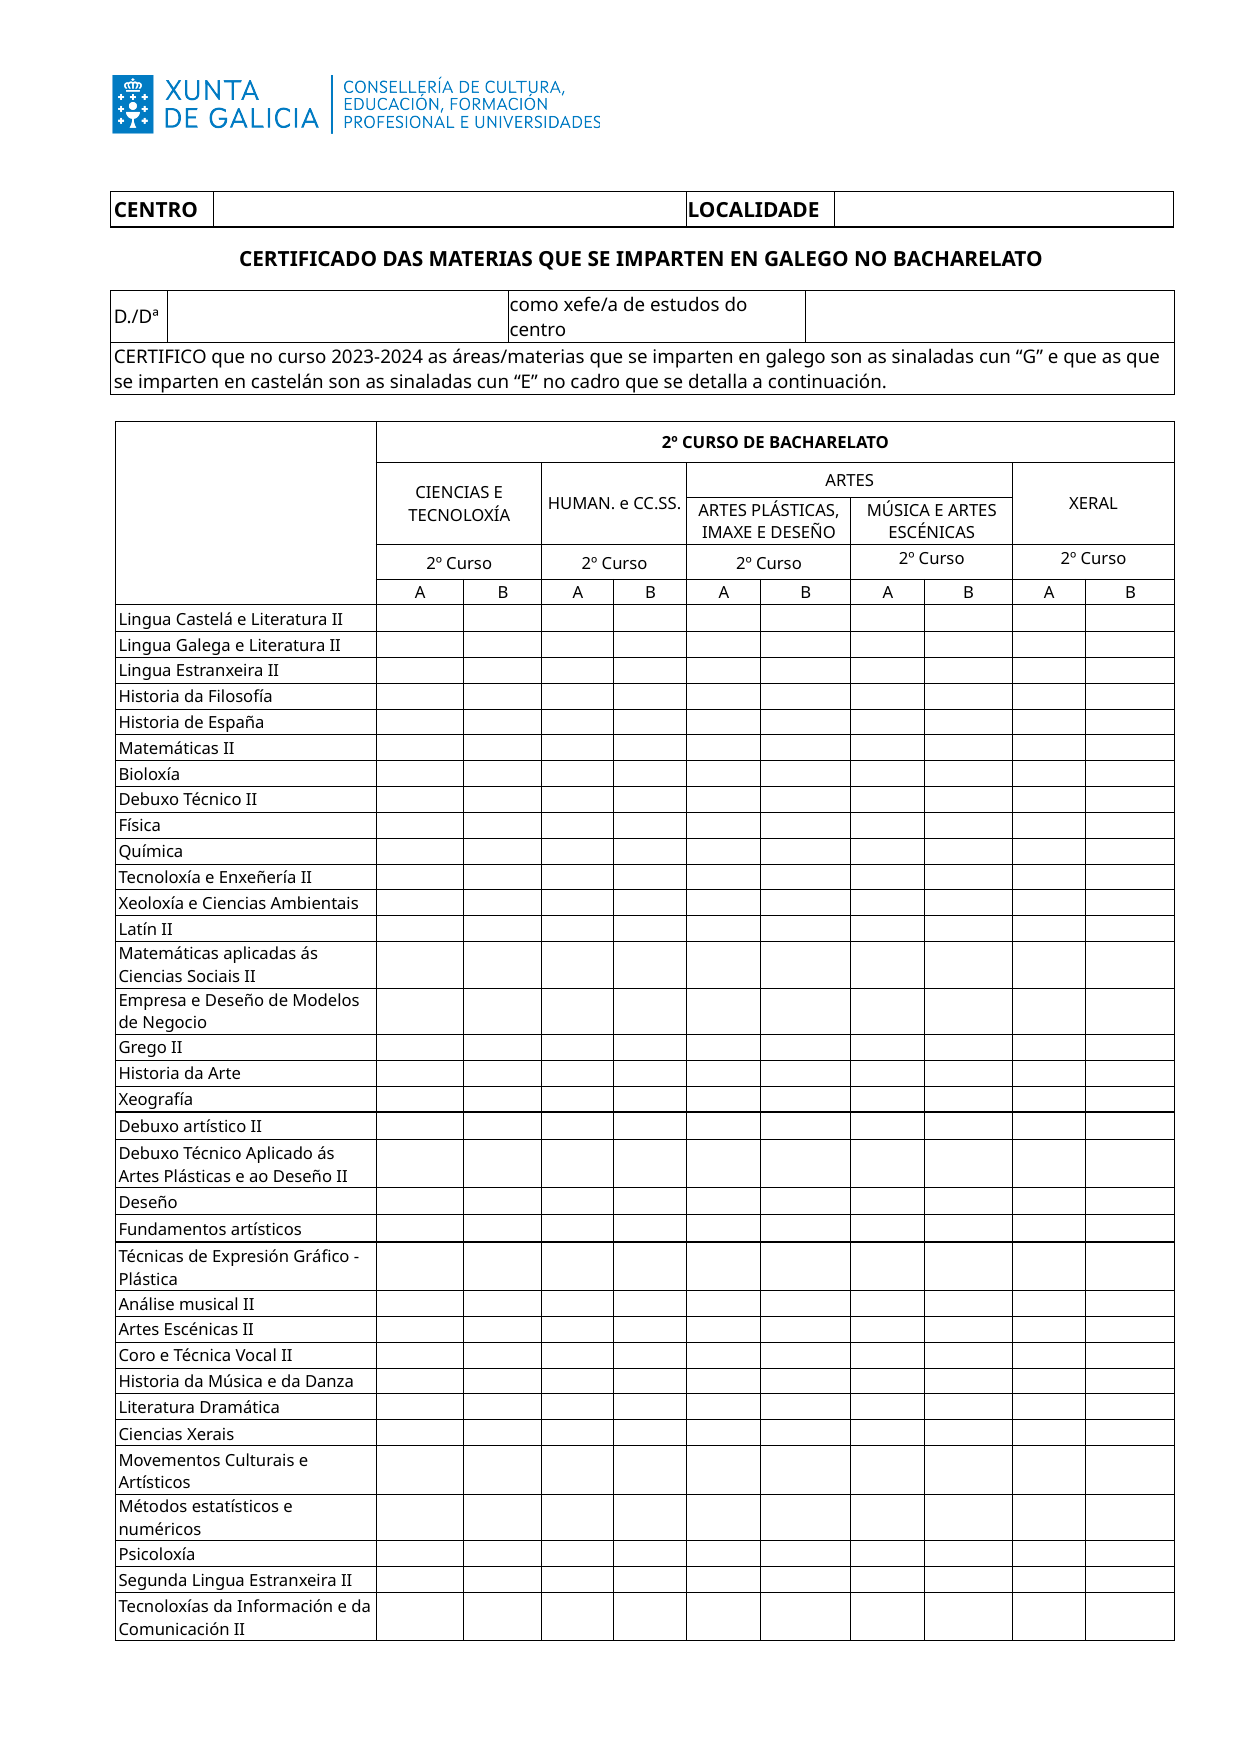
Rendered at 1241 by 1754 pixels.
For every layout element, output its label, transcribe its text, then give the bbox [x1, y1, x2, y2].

table_cell [761, 916, 850, 941]
table_cell [1086, 1188, 1174, 1214]
table_cell [925, 839, 1012, 863]
table_cell [614, 1593, 686, 1640]
table_cell [111, 1342, 115, 1367]
table_cell [1086, 761, 1174, 786]
table_cell [111, 1445, 115, 1493]
table_cell [111, 579, 115, 604]
table_cell [1013, 865, 1085, 889]
table_cell [925, 989, 1012, 1034]
table_cell [761, 1343, 850, 1367]
table_cell Historia da Filosofía [116, 684, 376, 708]
table_cell [851, 1495, 924, 1540]
table_cell [111, 1494, 115, 1540]
table_cell [687, 710, 760, 734]
table_cell [1086, 1541, 1174, 1566]
table_cell [111, 838, 115, 863]
table_cell Lingua Castelá e Literatura II [116, 605, 376, 631]
table_cell [925, 1140, 1012, 1187]
table_cell [614, 735, 686, 760]
table_cell [614, 710, 686, 734]
table_cell [464, 1291, 541, 1316]
table_cell [542, 1343, 613, 1367]
table_cell [1086, 1140, 1174, 1187]
table_cell Historia da Arte [116, 1061, 376, 1086]
table_cell [851, 813, 924, 838]
table_cell [614, 1567, 686, 1592]
table_header [168, 291, 508, 342]
table_cell [761, 605, 850, 631]
table_cell [761, 735, 850, 760]
table_cell [761, 1061, 850, 1086]
table_cell Grego II [116, 1035, 376, 1060]
table_cell [542, 761, 613, 786]
table_cell [1086, 1369, 1174, 1393]
table_cell B [464, 580, 541, 604]
table_cell [925, 761, 1012, 786]
table_cell Lingua Estranxeira II [116, 658, 376, 683]
table_cell [464, 1369, 541, 1393]
table_cell [761, 1035, 850, 1060]
table_cell [111, 462, 115, 497]
table_cell [111, 941, 115, 987]
table_cell [542, 813, 613, 838]
table_cell [761, 813, 850, 838]
table_cell [851, 1243, 924, 1290]
table_cell [614, 761, 686, 786]
table_cell [925, 1567, 1012, 1592]
table_cell [614, 1113, 686, 1138]
table_cell [377, 658, 463, 683]
table_cell [851, 710, 924, 734]
table_cell [1013, 1188, 1085, 1214]
table_header [835, 192, 1173, 226]
table_cell [761, 632, 850, 657]
table_cell [851, 658, 924, 683]
table_cell [542, 1140, 613, 1187]
table_cell [111, 786, 115, 812]
table_cell [1086, 865, 1174, 889]
table_cell 2º Curso [542, 545, 686, 579]
table_cell [1086, 1593, 1174, 1640]
table_cell [614, 684, 686, 708]
table_cell [925, 632, 1012, 657]
table_cell [1086, 1394, 1174, 1419]
table_cell [377, 1291, 463, 1316]
table_cell [542, 916, 613, 941]
table_cell [111, 1187, 115, 1214]
table_cell [542, 1061, 613, 1086]
table_cell Debuxo artístico II [116, 1113, 376, 1138]
table_cell [464, 916, 541, 941]
table_cell ARTES PLÁSTICAS, IMAXE E DESEÑO [687, 498, 850, 544]
table_cell [761, 1291, 850, 1316]
table_cell [111, 1368, 115, 1393]
table_cell [111, 864, 115, 889]
table_cell [1013, 1317, 1085, 1342]
table_cell A [687, 580, 760, 604]
table_cell [761, 1188, 850, 1214]
table_cell [851, 839, 924, 863]
table_cell Análise musical II [116, 1291, 376, 1316]
table_cell [925, 1188, 1012, 1214]
table_cell [1013, 605, 1085, 631]
table_cell [761, 1541, 850, 1566]
table_cell [1086, 916, 1174, 941]
table_cell [542, 989, 613, 1034]
table_cell [111, 734, 115, 760]
table_cell [614, 605, 686, 631]
table_cell [851, 1446, 924, 1493]
table_cell [614, 787, 686, 812]
table_cell [464, 1420, 541, 1445]
table_cell [377, 813, 463, 838]
table_cell [464, 1061, 541, 1086]
table_cell [464, 1446, 541, 1493]
table_cell 2º Curso [687, 545, 850, 579]
table_cell [1086, 1243, 1174, 1290]
table_cell [111, 709, 115, 734]
table_cell [542, 684, 613, 708]
table_cell [1013, 1343, 1085, 1367]
table_cell [687, 1593, 760, 1640]
table_cell Historia de España [116, 710, 376, 734]
table_cell Matemáticas II [116, 735, 376, 760]
table_cell [925, 1061, 1012, 1086]
table_cell [464, 787, 541, 812]
table_cell [761, 1420, 850, 1445]
table_cell [761, 942, 850, 987]
table_cell [464, 632, 541, 657]
table_cell [614, 632, 686, 657]
table_cell [614, 989, 686, 1034]
table_cell Movementos Culturais e Artísticos [116, 1446, 376, 1493]
table_cell [687, 787, 760, 812]
table_cell [925, 1394, 1012, 1419]
table_cell [1086, 1420, 1174, 1445]
table_cell [1086, 1035, 1174, 1060]
table_cell [761, 1369, 850, 1393]
table_cell CERTIFICO que no curso 2023-2024 as áreas/materias que se imparten en galego son as sinaladas cun “G” e que as que se imparten en castelán son as sinaladas cun “E” no cadro que se detalla a continuación. [111, 343, 1174, 394]
table_cell Métodos estatísticos e numéricos [116, 1495, 376, 1540]
table_cell Latín II [116, 916, 376, 941]
table_cell [687, 890, 760, 915]
table_cell [1086, 1291, 1174, 1316]
table_cell A [1013, 580, 1085, 604]
table_cell [614, 1394, 686, 1419]
table_cell [851, 1087, 924, 1111]
table_cell [111, 1592, 115, 1640]
table_cell [464, 658, 541, 683]
table_cell Xeografía [116, 1087, 376, 1111]
table_cell [761, 1243, 850, 1290]
table_cell XERAL [1013, 463, 1174, 544]
table_cell [542, 1420, 613, 1445]
table_cell [111, 497, 115, 544]
table_cell [614, 1420, 686, 1445]
table_cell [761, 658, 850, 683]
table_cell [851, 1035, 924, 1060]
table_cell [111, 1393, 115, 1419]
table_cell [377, 605, 463, 631]
table_cell [111, 683, 115, 708]
table_cell [1086, 710, 1174, 734]
table_cell [111, 889, 115, 915]
table_cell [111, 1214, 115, 1241]
table_cell [1086, 605, 1174, 631]
table_cell MÚSICA E ARTES ESCÉNICAS [851, 498, 1012, 544]
table_cell [687, 1215, 760, 1241]
table_cell [542, 632, 613, 657]
table_cell [377, 1188, 463, 1214]
table_cell [761, 1140, 850, 1187]
table_cell [614, 839, 686, 863]
table_cell [925, 813, 1012, 838]
table_cell HUMAN. e CC.SS. [542, 463, 686, 544]
table_cell [761, 1495, 850, 1540]
table_cell [1013, 1087, 1085, 1111]
table_cell [1086, 813, 1174, 838]
table_cell [614, 942, 686, 987]
table_cell [614, 1541, 686, 1566]
table_cell [1013, 1243, 1085, 1290]
table_cell [1013, 1446, 1085, 1493]
table_cell [111, 604, 115, 631]
table_cell [377, 1369, 463, 1393]
table_cell 2º CURSO DE BACHARELATO [377, 422, 1174, 462]
table_cell [116, 422, 376, 604]
table_cell [851, 761, 924, 786]
table_cell [377, 989, 463, 1034]
table_cell [761, 1593, 850, 1640]
table_cell [111, 1540, 115, 1566]
table_cell [614, 916, 686, 941]
table_cell [1086, 1113, 1174, 1138]
table_cell [377, 839, 463, 863]
table_header [806, 291, 1174, 342]
table_cell [851, 1317, 924, 1342]
table_cell [111, 395, 1174, 421]
table_cell [614, 1061, 686, 1086]
table_cell [111, 1241, 115, 1290]
table_cell [1086, 1317, 1174, 1342]
table_cell [925, 684, 1012, 708]
table_cell Historia da Música e da Danza [116, 1369, 376, 1393]
table_cell [1086, 1495, 1174, 1540]
table_cell [1086, 890, 1174, 915]
table_cell [1013, 658, 1085, 683]
table_cell [851, 942, 924, 987]
table_cell [761, 1394, 850, 1419]
table_cell [614, 1343, 686, 1367]
table_cell [687, 1140, 760, 1187]
table_cell Tecnoloxía e Enxeñería II [116, 865, 376, 889]
table_cell [851, 989, 924, 1034]
table_cell [851, 1215, 924, 1241]
table_cell [925, 865, 1012, 889]
table_cell [1086, 942, 1174, 987]
table_cell [687, 735, 760, 760]
table_cell [925, 1035, 1012, 1060]
table_cell [111, 1566, 115, 1592]
table_cell [687, 1243, 760, 1290]
table_cell [851, 1541, 924, 1566]
table_cell B [925, 580, 1012, 604]
table_cell [851, 632, 924, 657]
table_cell ARTES [687, 463, 1012, 497]
text CERTIFICADO DAS MATERIAS QUE SE IMPARTEN EN GALEGO NO BACHARELATO [112, 244, 1169, 273]
table_cell [464, 865, 541, 889]
table_cell [111, 631, 115, 657]
table_cell [761, 890, 850, 915]
table_cell [925, 1291, 1012, 1316]
table_cell [687, 1567, 760, 1592]
table_cell [1086, 735, 1174, 760]
table_cell [377, 1567, 463, 1592]
table_cell [614, 1215, 686, 1241]
table_cell [614, 658, 686, 683]
table_cell [1086, 1343, 1174, 1367]
table_cell [1013, 1215, 1085, 1241]
table_cell [614, 865, 686, 889]
table_cell [925, 735, 1012, 760]
table_cell [687, 989, 760, 1034]
table_cell [111, 1111, 115, 1138]
table_cell [377, 684, 463, 708]
table_cell [377, 1446, 463, 1493]
table_cell 2º Curso [851, 545, 1012, 579]
table_cell [542, 1394, 613, 1419]
table_cell [687, 1035, 760, 1060]
table_cell [925, 1215, 1012, 1241]
table_cell B [1086, 580, 1174, 604]
table_cell [542, 1035, 613, 1060]
table_cell [851, 735, 924, 760]
table_cell [377, 942, 463, 987]
table_cell [542, 942, 613, 987]
table_cell [1013, 1291, 1085, 1316]
table_cell [614, 1495, 686, 1540]
table_cell [687, 684, 760, 708]
table_cell [377, 1541, 463, 1566]
table_cell [377, 916, 463, 941]
table_cell [687, 1291, 760, 1316]
table_cell [761, 989, 850, 1034]
table_cell [1013, 1567, 1085, 1592]
table_cell [542, 1446, 613, 1493]
table_cell [464, 735, 541, 760]
table_cell [542, 1567, 613, 1592]
table_cell [377, 632, 463, 657]
table_cell [925, 1420, 1012, 1445]
table_cell [464, 1343, 541, 1367]
table_cell [111, 812, 115, 838]
table_cell [542, 839, 613, 863]
table_cell [542, 735, 613, 760]
table_cell [687, 1420, 760, 1445]
table_cell [925, 1087, 1012, 1111]
table_cell [1013, 1035, 1085, 1060]
table_cell [1013, 1140, 1085, 1187]
table_cell [851, 1188, 924, 1214]
table_cell [377, 735, 463, 760]
table_cell [377, 1495, 463, 1540]
table_cell Fundamentos artísticos [116, 1215, 376, 1241]
table_cell A [542, 580, 613, 604]
table_cell [464, 1243, 541, 1290]
table_cell [851, 1593, 924, 1640]
table_cell [377, 1215, 463, 1241]
table_cell [687, 865, 760, 889]
table_cell [761, 1087, 850, 1111]
table_cell [1013, 1113, 1085, 1138]
table_cell [464, 1541, 541, 1566]
table_cell [687, 1087, 760, 1111]
table_header CENTRO [111, 192, 213, 226]
table_cell [925, 890, 1012, 915]
table_cell Psicoloxía [116, 1541, 376, 1566]
table_cell [464, 1215, 541, 1241]
table_cell [687, 1394, 760, 1419]
table_cell [1013, 1495, 1085, 1540]
table_cell [687, 916, 760, 941]
table_cell [1086, 1087, 1174, 1111]
table_cell [1013, 735, 1085, 760]
table_cell [687, 1369, 760, 1393]
table_cell [111, 988, 115, 1034]
table_cell [377, 1113, 463, 1138]
table_cell [687, 1317, 760, 1342]
table_cell [542, 865, 613, 889]
table_cell [925, 1446, 1012, 1493]
table_cell [614, 1087, 686, 1111]
table_cell [851, 1394, 924, 1419]
table_cell [1013, 989, 1085, 1034]
table_cell [542, 787, 613, 812]
table_cell [542, 1317, 613, 1342]
table_cell [687, 1061, 760, 1086]
table_cell [687, 1188, 760, 1214]
table_cell Debuxo Técnico II [116, 787, 376, 812]
table_cell [1013, 813, 1085, 838]
table_cell Matemáticas aplicadas ás Ciencias Sociais II [116, 942, 376, 987]
table_cell [1013, 787, 1085, 812]
table_cell [111, 760, 115, 786]
table_cell [1013, 1369, 1085, 1393]
table_cell [1086, 989, 1174, 1034]
table_cell [851, 890, 924, 915]
table_cell [1013, 942, 1085, 987]
table_cell [542, 1243, 613, 1290]
table_cell [111, 1139, 115, 1187]
table_cell [377, 761, 463, 786]
table_cell [377, 865, 463, 889]
table_cell [464, 1317, 541, 1342]
table_cell [1086, 1215, 1174, 1241]
table_cell [761, 684, 850, 708]
table_cell [1013, 1061, 1085, 1086]
table_cell [1086, 632, 1174, 657]
table_cell [925, 1243, 1012, 1290]
table_cell [464, 710, 541, 734]
table_cell [542, 1113, 613, 1138]
table_cell [761, 787, 850, 812]
table_cell Bioloxía [116, 761, 376, 786]
table_cell [542, 710, 613, 734]
table_cell Técnicas de Expresión Gráfico -Plástica [116, 1243, 376, 1290]
table_cell [614, 1140, 686, 1187]
table_cell [851, 1291, 924, 1316]
table_cell [542, 1087, 613, 1111]
table_cell [925, 1317, 1012, 1342]
table_cell [1013, 761, 1085, 786]
table_cell [1086, 684, 1174, 708]
table_cell [377, 1343, 463, 1367]
table_cell [1013, 684, 1085, 708]
table_cell [614, 1317, 686, 1342]
table_cell B [761, 580, 850, 604]
table_cell [111, 1086, 115, 1111]
table_cell [614, 1446, 686, 1493]
table_cell [925, 1593, 1012, 1640]
table_cell Ciencias Xerais [116, 1420, 376, 1445]
table_cell [761, 1567, 850, 1592]
table_cell [614, 813, 686, 838]
table_cell [377, 1140, 463, 1187]
table_cell [925, 1113, 1012, 1138]
table_cell [464, 684, 541, 708]
table_cell [851, 1369, 924, 1393]
table_cell [1013, 1420, 1085, 1445]
table_cell [925, 942, 1012, 987]
table_cell [464, 1593, 541, 1640]
table_cell [1013, 1394, 1085, 1419]
table_cell [377, 1087, 463, 1111]
table_cell [851, 605, 924, 631]
table_cell [614, 1243, 686, 1290]
table_cell [542, 1369, 613, 1393]
table_cell [464, 989, 541, 1034]
table_cell [687, 658, 760, 683]
table_cell [925, 787, 1012, 812]
table_cell [1086, 658, 1174, 683]
table_cell [111, 1316, 115, 1342]
table_cell [464, 1140, 541, 1187]
table_cell [851, 1343, 924, 1367]
table_cell Química [116, 839, 376, 863]
table_cell [925, 710, 1012, 734]
table_cell [542, 1495, 613, 1540]
table_cell Segunda Lingua Estranxeira II [116, 1567, 376, 1592]
table_cell Literatura Dramática [116, 1394, 376, 1419]
table_cell [925, 1369, 1012, 1393]
table_cell [1086, 839, 1174, 863]
table_header LOCALIDADE [687, 192, 834, 226]
table_cell CIENCIAS E TECNOLOXÍA [377, 463, 541, 544]
table_cell Debuxo Técnico Aplicado ás Artes Plásticas e ao Deseño II [116, 1140, 376, 1187]
table_header [214, 192, 686, 226]
table_cell [111, 915, 115, 941]
table_cell [1013, 632, 1085, 657]
table_cell A [377, 580, 463, 604]
table_cell [925, 1343, 1012, 1367]
table_cell [1086, 1567, 1174, 1592]
table_cell [761, 1113, 850, 1138]
table_cell [377, 1035, 463, 1060]
table_cell [761, 1317, 850, 1342]
table_cell [851, 1420, 924, 1445]
table_cell 2º Curso [377, 545, 541, 579]
table_cell [687, 1495, 760, 1540]
table_cell [1086, 1446, 1174, 1493]
table_cell [687, 942, 760, 987]
table_cell [377, 1420, 463, 1445]
table_cell [1013, 890, 1085, 915]
table_cell [761, 710, 850, 734]
picture [112, 75, 600, 134]
table_cell Tecnoloxías da Información e da Comunicación II [116, 1593, 376, 1640]
table_cell [925, 1541, 1012, 1566]
table_cell [1086, 1061, 1174, 1086]
table_cell [851, 787, 924, 812]
table_cell [1013, 1541, 1085, 1566]
table_cell [377, 1394, 463, 1419]
table_cell [542, 890, 613, 915]
table_cell [464, 761, 541, 786]
table_cell [687, 813, 760, 838]
table_cell [464, 839, 541, 863]
table_cell [111, 1290, 115, 1316]
table_cell [761, 1215, 850, 1241]
table_cell [925, 605, 1012, 631]
table_header como xefe/a de estudos do centro [509, 291, 805, 342]
table_cell 2º Curso [1013, 545, 1174, 579]
table_cell [687, 632, 760, 657]
table_cell [687, 605, 760, 631]
table_cell [377, 710, 463, 734]
table_cell [464, 813, 541, 838]
table_cell [377, 1243, 463, 1290]
table_cell [1013, 916, 1085, 941]
table_cell [851, 865, 924, 889]
table_cell [377, 1061, 463, 1086]
table_cell [464, 1394, 541, 1419]
table_cell [851, 1061, 924, 1086]
table_cell [111, 544, 115, 579]
table_cell [614, 890, 686, 915]
table_cell [1013, 710, 1085, 734]
table_cell [464, 890, 541, 915]
table_cell [687, 1446, 760, 1493]
table_cell [377, 890, 463, 915]
table_cell Artes Escénicas II [116, 1317, 376, 1342]
table_cell [614, 1291, 686, 1316]
table_cell [687, 1343, 760, 1367]
table_cell [542, 1188, 613, 1214]
table_cell [377, 787, 463, 812]
table_cell [111, 1419, 115, 1445]
table_cell [377, 1593, 463, 1640]
table_cell [614, 1188, 686, 1214]
table_cell A [851, 580, 924, 604]
table_cell [761, 839, 850, 863]
table_cell Física [116, 813, 376, 838]
table_cell [687, 1541, 760, 1566]
table_cell [1013, 839, 1085, 863]
table_cell [464, 1188, 541, 1214]
table_cell Xeoloxía e Ciencias Ambientais [116, 890, 376, 915]
table_cell [1013, 1593, 1085, 1640]
table_cell [542, 1215, 613, 1241]
table_cell [542, 605, 613, 631]
table_cell [687, 1113, 760, 1138]
table_cell [687, 839, 760, 863]
table_cell [542, 1291, 613, 1316]
table_cell [464, 1495, 541, 1540]
table_cell [111, 657, 115, 683]
table_cell [761, 1446, 850, 1493]
table_cell [687, 761, 760, 786]
table_header D./Dª [111, 291, 167, 342]
table_cell [542, 1541, 613, 1566]
table_cell [464, 942, 541, 987]
table_cell Deseño [116, 1188, 376, 1214]
table_cell B [614, 580, 686, 604]
table_cell [542, 1593, 613, 1640]
table_cell [464, 1567, 541, 1592]
table_cell [377, 1317, 463, 1342]
table_cell Empresa e Deseño de Modelos de Negocio [116, 989, 376, 1034]
table_cell [925, 658, 1012, 683]
table_cell Coro e Técnica Vocal II [116, 1343, 376, 1367]
table_cell Lingua Galega e Literatura II [116, 632, 376, 657]
table_cell [761, 865, 850, 889]
table_cell [925, 1495, 1012, 1540]
table_cell [464, 605, 541, 631]
table_cell [111, 1060, 115, 1086]
table_cell [464, 1087, 541, 1111]
table_cell [111, 421, 115, 462]
table_cell [1086, 787, 1174, 812]
table_cell [761, 761, 850, 786]
table_cell [851, 1140, 924, 1187]
table_cell [464, 1035, 541, 1060]
table_cell [851, 1567, 924, 1592]
table_cell [111, 1034, 115, 1060]
table_cell [851, 916, 924, 941]
table_cell [614, 1035, 686, 1060]
table_cell [542, 658, 613, 683]
table_cell [925, 916, 1012, 941]
table_cell [464, 1113, 541, 1138]
table_cell [851, 1113, 924, 1138]
table_cell [614, 1369, 686, 1393]
table_cell [851, 684, 924, 708]
